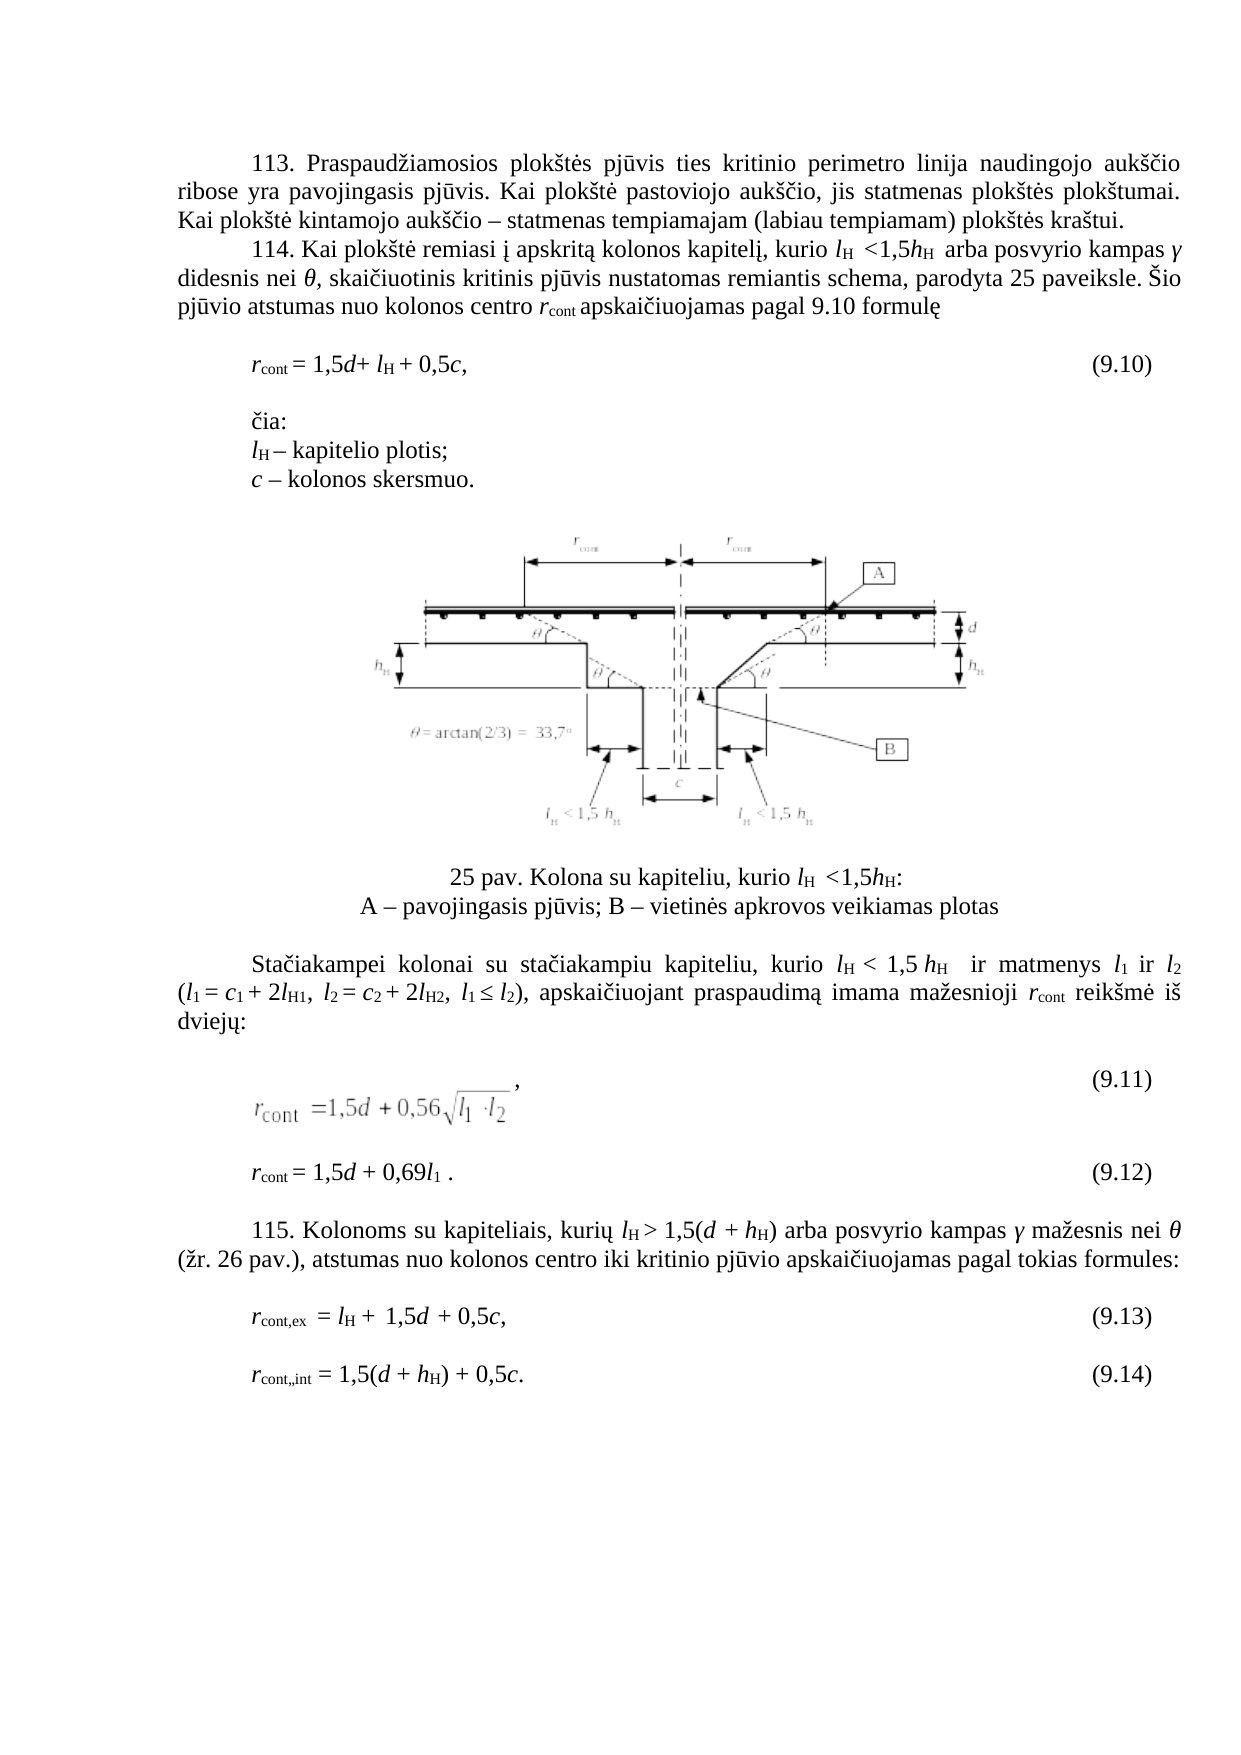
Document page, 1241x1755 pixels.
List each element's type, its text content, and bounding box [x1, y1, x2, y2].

text Stačiakampei kolonai su stačiakampiu kapiteliu, kurio lH < 1,5 hH ir matmenys l1 ir l2 (l1 = c1 + 2lH1, l2 = c2 + 2lH2, l1 ≤ l2), apskaičiuojant praspaudimą imama mažesnioji rcont reikšmė iš dviejų: [177, 949, 1181, 1035]
text 115. Kolonoms su kapiteliais, kurių lH > 1,5(d + hH) arba posvyrio kampas γ mažesnis nei θ (žr. 26 pav.), atstumas nuo kolonos centro iki kritinio pjūvio apskaičiuojamas pagal tokias formules: [177, 1215, 1181, 1272]
text , (9.11) [177, 1064, 1181, 1129]
text A – pavojingasis pjūvis; B – vietinės apkrovos veikiamas plotas [177, 891, 1181, 920]
text 25 pav. Kolona su kapiteliu, kurio lH <1,5hH: [177, 862, 1181, 891]
text rcont = 1,5d + 0,69l1 . (9.12) [177, 1157, 1181, 1186]
text rcont„int = 1,5(d + hH) + 0,5c. (9.14) [177, 1359, 1181, 1387]
text c – kolonos skersmuo. [177, 464, 1181, 493]
text rcont,ex = lH + 1,5d + 0,5c, (9.13) [177, 1301, 1181, 1330]
text rcont = 1,5d+ lH + 0,5c, (9.10) [177, 349, 1181, 378]
text 113. Praspaudžiamosios plokštės pjūvis ties kritinio perimetro linija naudingojo aukščio ribose yra pavojingasis pjūvis. Kai plokštė pastoviojo aukščio, jis statmenas plokštės plokštumai. Kai plokštė kintamojo aukščio – statmenas tempiamajam (labiau tempiamam) plokštės kraštui. [177, 148, 1181, 234]
text čia: [177, 406, 1181, 435]
text 114. Kai plokštė remiasi į apskritą kolonos kapitelį, kurio lH <1,5hH arba posvyrio kampas γ didesnis nei θ, skaičiuotinis kritinis pjūvis nustatomas remiantis schema, parodyta 25 paveiksle. Šio pjūvio atstumas nuo kolonos centro rcont apskaičiuojamas pagal 9.10 formulę [177, 234, 1181, 320]
text lH – kapitelio plotis; [177, 435, 1181, 464]
